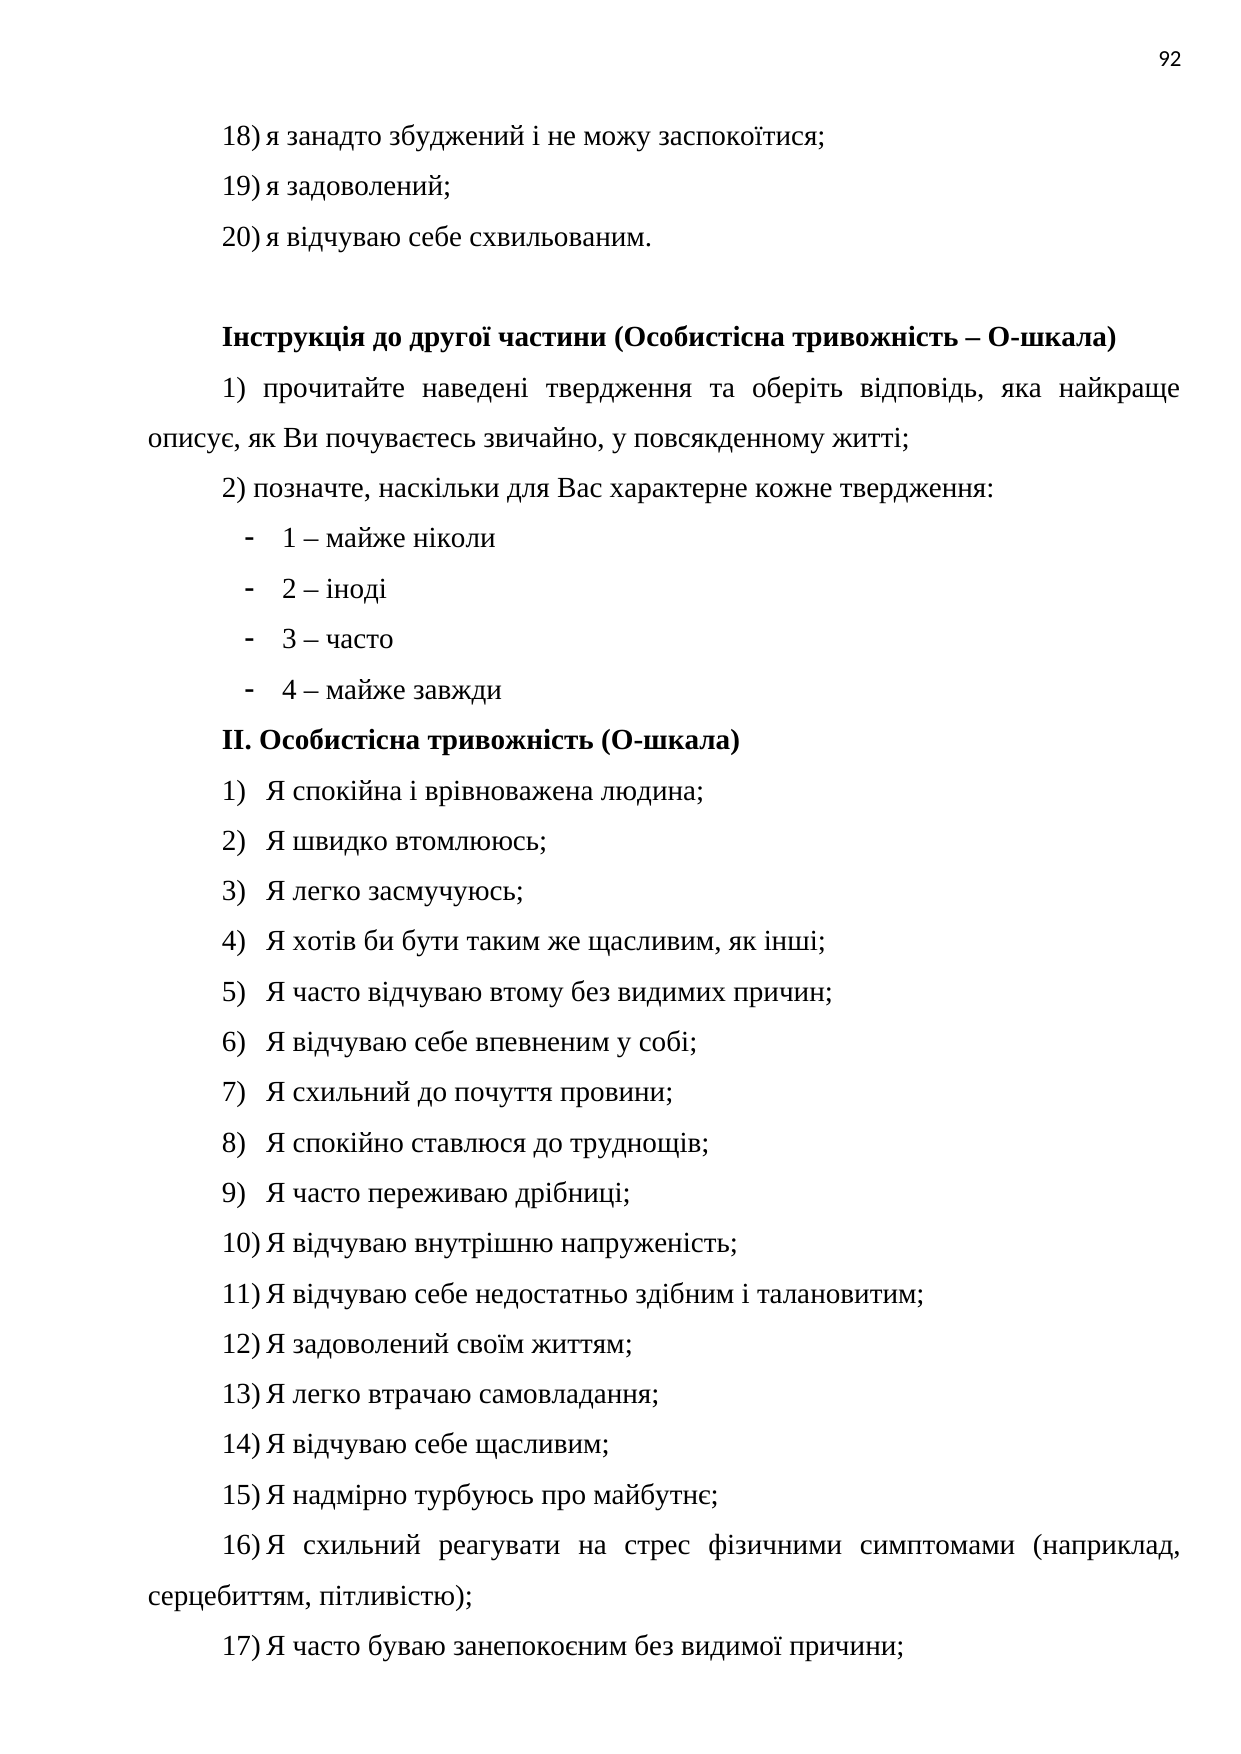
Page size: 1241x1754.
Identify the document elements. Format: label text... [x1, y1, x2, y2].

list Я хотів би бути таким же щасливим, як інші; [148, 923, 1181, 957]
list Я спокійна і врівноважена людина; [148, 773, 1181, 806]
list я відчуваю себе схвильованим. [148, 219, 1181, 252]
list Я швидко втомлююсь; [148, 823, 1181, 856]
list Я часто відчуваю втому без видимих причин; [148, 974, 1181, 1007]
list Я відчуваю себе щасливим; [148, 1427, 1181, 1460]
list Я схильний реагувати на стрес фізичними симптомами (наприклад, серцебиттям, пітливістю); [148, 1527, 1181, 1611]
text II. Особистісна тривожність (О-шкала) [148, 722, 1181, 756]
list я занадто збуджений і не можу заспокоїтися; [148, 118, 1181, 152]
text 2) позначте, наскільки для Вас характерне кожне твердження: [148, 470, 1181, 504]
list Я легко втрачаю самовладання; [148, 1376, 1181, 1410]
list Я відчуваю внутрішню напруженість; [148, 1225, 1181, 1259]
list 3 – часто [244, 621, 1181, 655]
list 4 – майже завжди [244, 672, 1181, 706]
list Я часто буваю занепокоєним без видимої причини; [148, 1628, 1181, 1661]
list Я задоволений своїм життям; [148, 1326, 1181, 1359]
list Я надмірно турбуюсь про майбутнє; [148, 1477, 1181, 1511]
list 2 – іноді [244, 571, 1181, 605]
list 1 – майже ніколи [244, 521, 1181, 554]
list Я легко засмучуюсь; [148, 873, 1181, 907]
list я задоволений; [148, 168, 1181, 202]
list Я часто переживаю дрібниці; [148, 1175, 1181, 1209]
list Я схильний до почуття провини; [148, 1074, 1181, 1108]
text Інструкція до другої частини (Особистісна тривожність – О-шкала) [148, 319, 1181, 353]
list Я спокійно ставлюся до труднощів; [148, 1125, 1181, 1158]
text 1) прочитайте наведені твердження та оберіть відповідь, яка найкраще описує, як Ви почуваєтесь звичайно, у повсякденному житті; [148, 370, 1181, 453]
list Я відчуваю себе впевненим у собі; [148, 1024, 1181, 1058]
list Я відчуваю себе недостатньо здібним і талановитим; [148, 1276, 1181, 1309]
